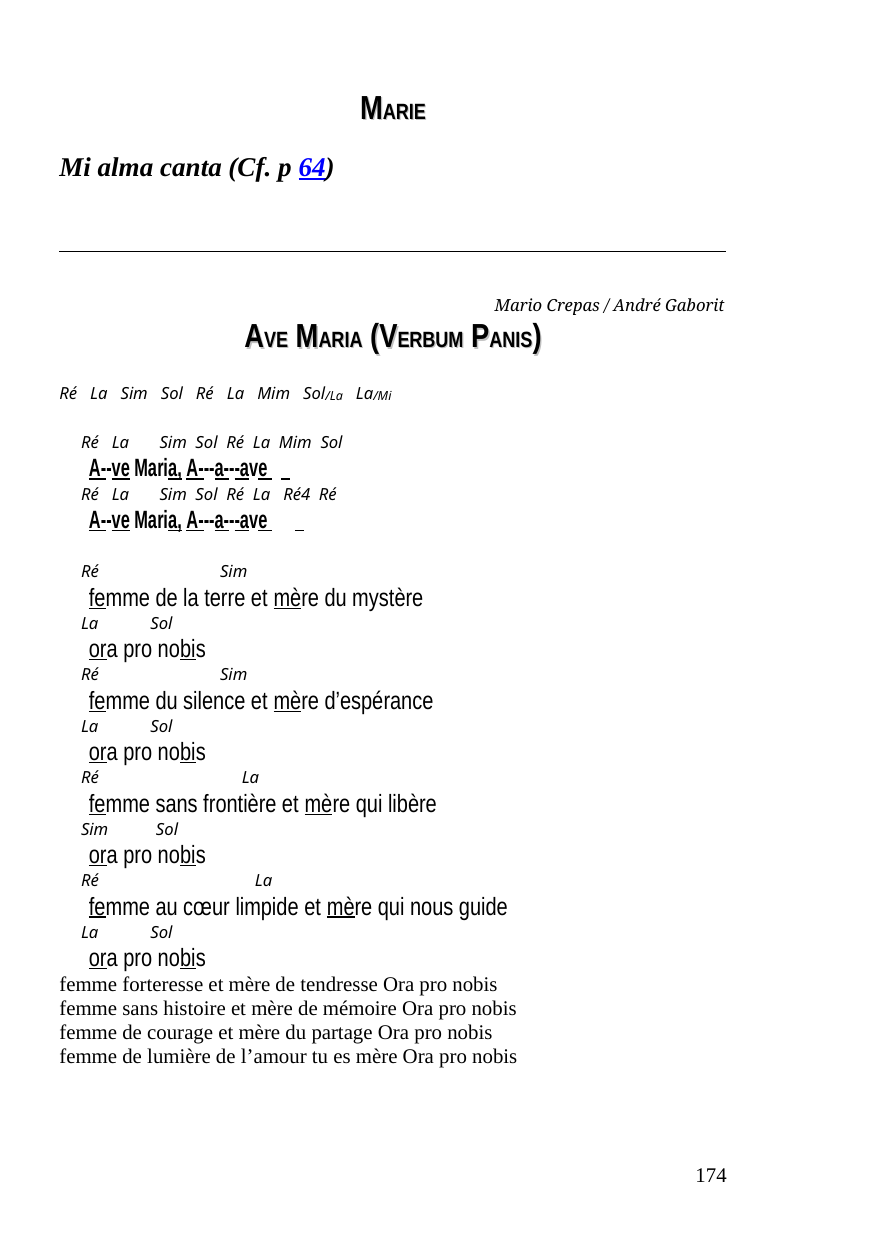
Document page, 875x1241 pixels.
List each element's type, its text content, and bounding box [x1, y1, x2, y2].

text Sim Sol [59, 817, 726, 840]
text La Sol [59, 920, 726, 943]
text femme de la terre et mère du mystère [89, 583, 726, 611]
text femme forteresse et mère de tendresse Ora pro nobis femme sans histoire et mère de mémoire Ora pro nobis femme de courage et mère du partage Ora pro nobis femme de lumière de l’amour tu es mère Ora pro nobis [59, 972, 726, 1068]
text femme au cœur limpide et mère qui nous guide [89, 891, 726, 920]
text ora pro nobis [89, 840, 726, 869]
text La Sol [59, 611, 726, 634]
subtitle Mi alma canta (Cf. p 64) [59, 151, 726, 182]
text Ré La Sim Sol Ré La Mim Sol [59, 431, 726, 453]
text Ré La [59, 766, 726, 788]
subtitle Marie [59, 88, 726, 126]
text Ré La Sim Sol Ré La Mim Sol/La La/Mi [59, 381, 726, 404]
text A--ve Maria, A---a---ave [89, 453, 726, 482]
text ora pro nobis [89, 737, 726, 766]
text Ré Sim [59, 560, 726, 583]
text ora pro nobis [89, 943, 726, 972]
subtitle Ave Maria (Verbum Panis) [59, 317, 726, 355]
text Ré Sim [59, 663, 726, 686]
text Ré La [59, 869, 726, 891]
text ora pro nobis [89, 634, 726, 663]
text Mario Crepas / André Gaborit [59, 252, 726, 317]
text femme sans frontière et mère qui libère [89, 788, 726, 817]
text La Sol [59, 714, 726, 737]
text A--ve Maria, A---a---ave [89, 505, 726, 533]
text femme du silence et mère d’espérance [89, 686, 726, 714]
text Ré La Sim Sol Ré La Ré4 Ré [59, 482, 726, 505]
